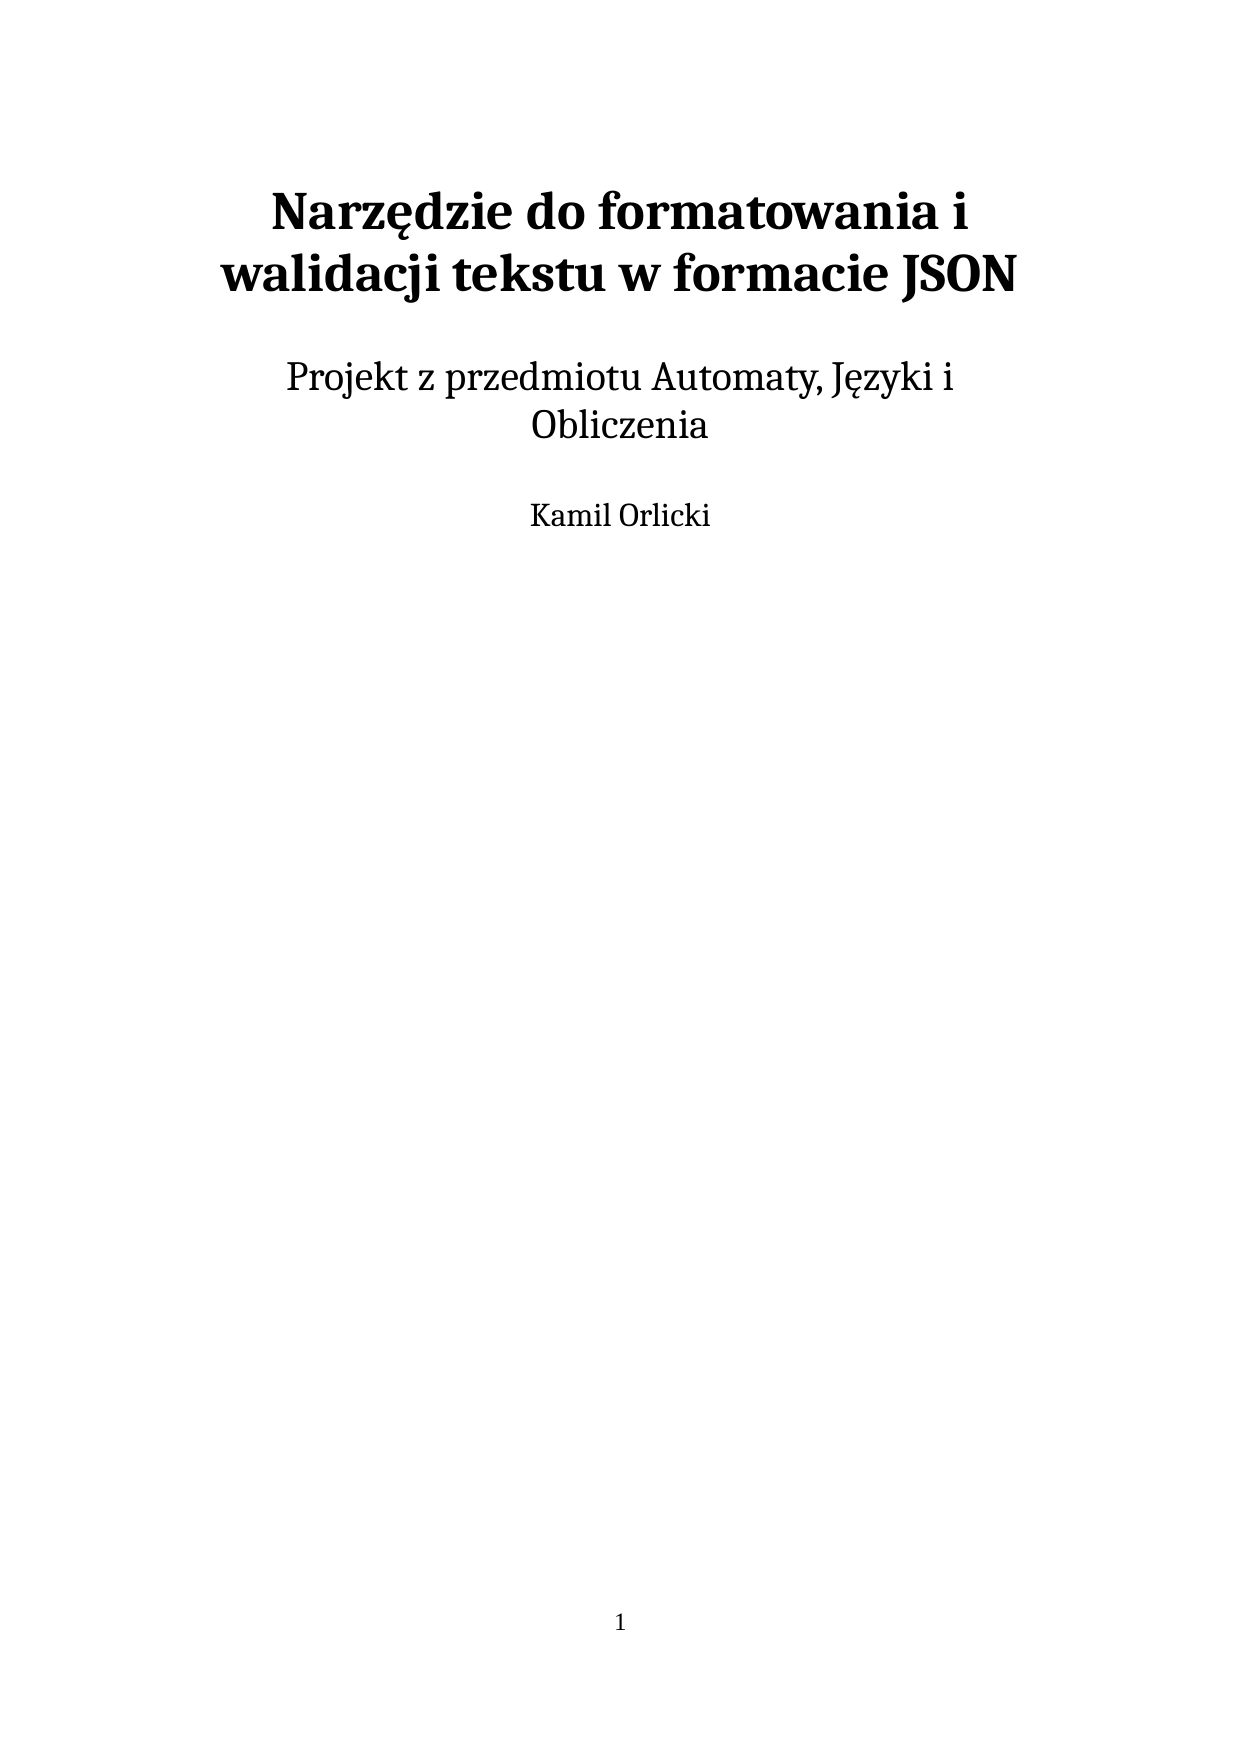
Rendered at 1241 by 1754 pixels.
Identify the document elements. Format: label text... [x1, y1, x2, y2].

text Narzędzie do formatowania i walidacji tekstu w formacie JSON [207, 180, 1033, 305]
text Kamil Orlicki [207, 497, 1033, 535]
text Projekt z przedmiotu Automaty, Języki i Obliczenia [207, 353, 1033, 449]
